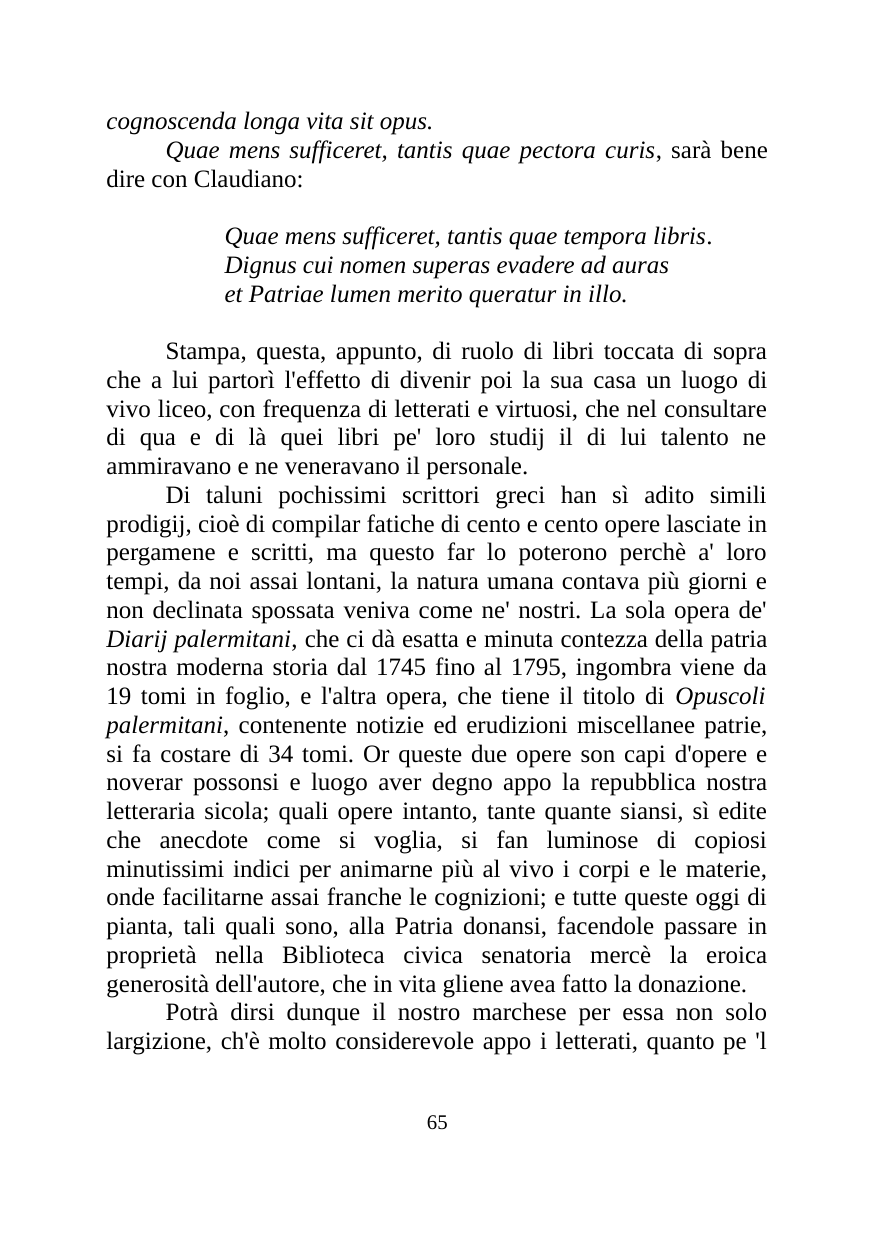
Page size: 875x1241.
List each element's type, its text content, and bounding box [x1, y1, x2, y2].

text Di taluni pochissimi scrittori greci han sì adito simili prodigij, cioè di compilar fatiche di cento e cento opere lasciate in pergamene e scritti, ma questo far lo poterono perchè a' loro tempi, da noi assai lontani, la natura umana contava più giorni e non declinata spossata veniva come ne' nostri. La sola opera de' Diarij palermitani, che ci dà esatta e minuta contezza della patria nostra moderna storia dal 1745 fino al 1795, ingombra viene da 19 tomi in foglio, e l'altra opera, che tiene il titolo di Opuscoli palermitani, contenente notizie ed erudizioni miscellanee patrie, si fa costare di 34 tomi. Or queste due opere son capi d'opere e noverar possonsi e luogo aver degno appo la repubblica nostra letteraria sicola; quali opere intanto, tante quante siansi, sì edite che anecdote come si voglia, si fan luminose di copiosi minutissimi indici per animarne più al vivo i corpi e le materie, onde facilitarne assai franche le cognizioni; e tutte queste oggi di pianta, tali quali sono, alla Patria donansi, facendole passare in proprietà nella Biblioteca civica senatoria mercè la eroica generosità dell'autore, che in vita gliene avea fatto la donazione. [106, 480, 768, 997]
text Quae mens sufficeret, tantis quae tempora libris. [165, 221, 768, 250]
text Quae mens sufficeret, tantis quae pectora curis, sarà bene dire con Claudiano: [106, 135, 768, 192]
text cognoscenda longa vita sit opus. [106, 106, 768, 135]
text et Patriae lumen merito queratur in illo. [165, 279, 768, 307]
text Dignus cui nomen superas evadere ad auras [165, 250, 768, 279]
text Stampa, questa, appunto, di ruolo di libri toccata di sopra che a lui partorì l'effetto di divenir poi la sua casa un luogo di vivo liceo, con frequenza di letterati e virtuosi, che nel consultare di qua e di là quei libri pe' loro studij il di lui talento ne ammiravano e ne veneravano il personale. [106, 336, 768, 480]
text Potrà dirsi dunque il nostro marchese per essa non solo largizione, ch'è molto considerevole appo i letterati, quanto pe 'l [106, 997, 768, 1055]
